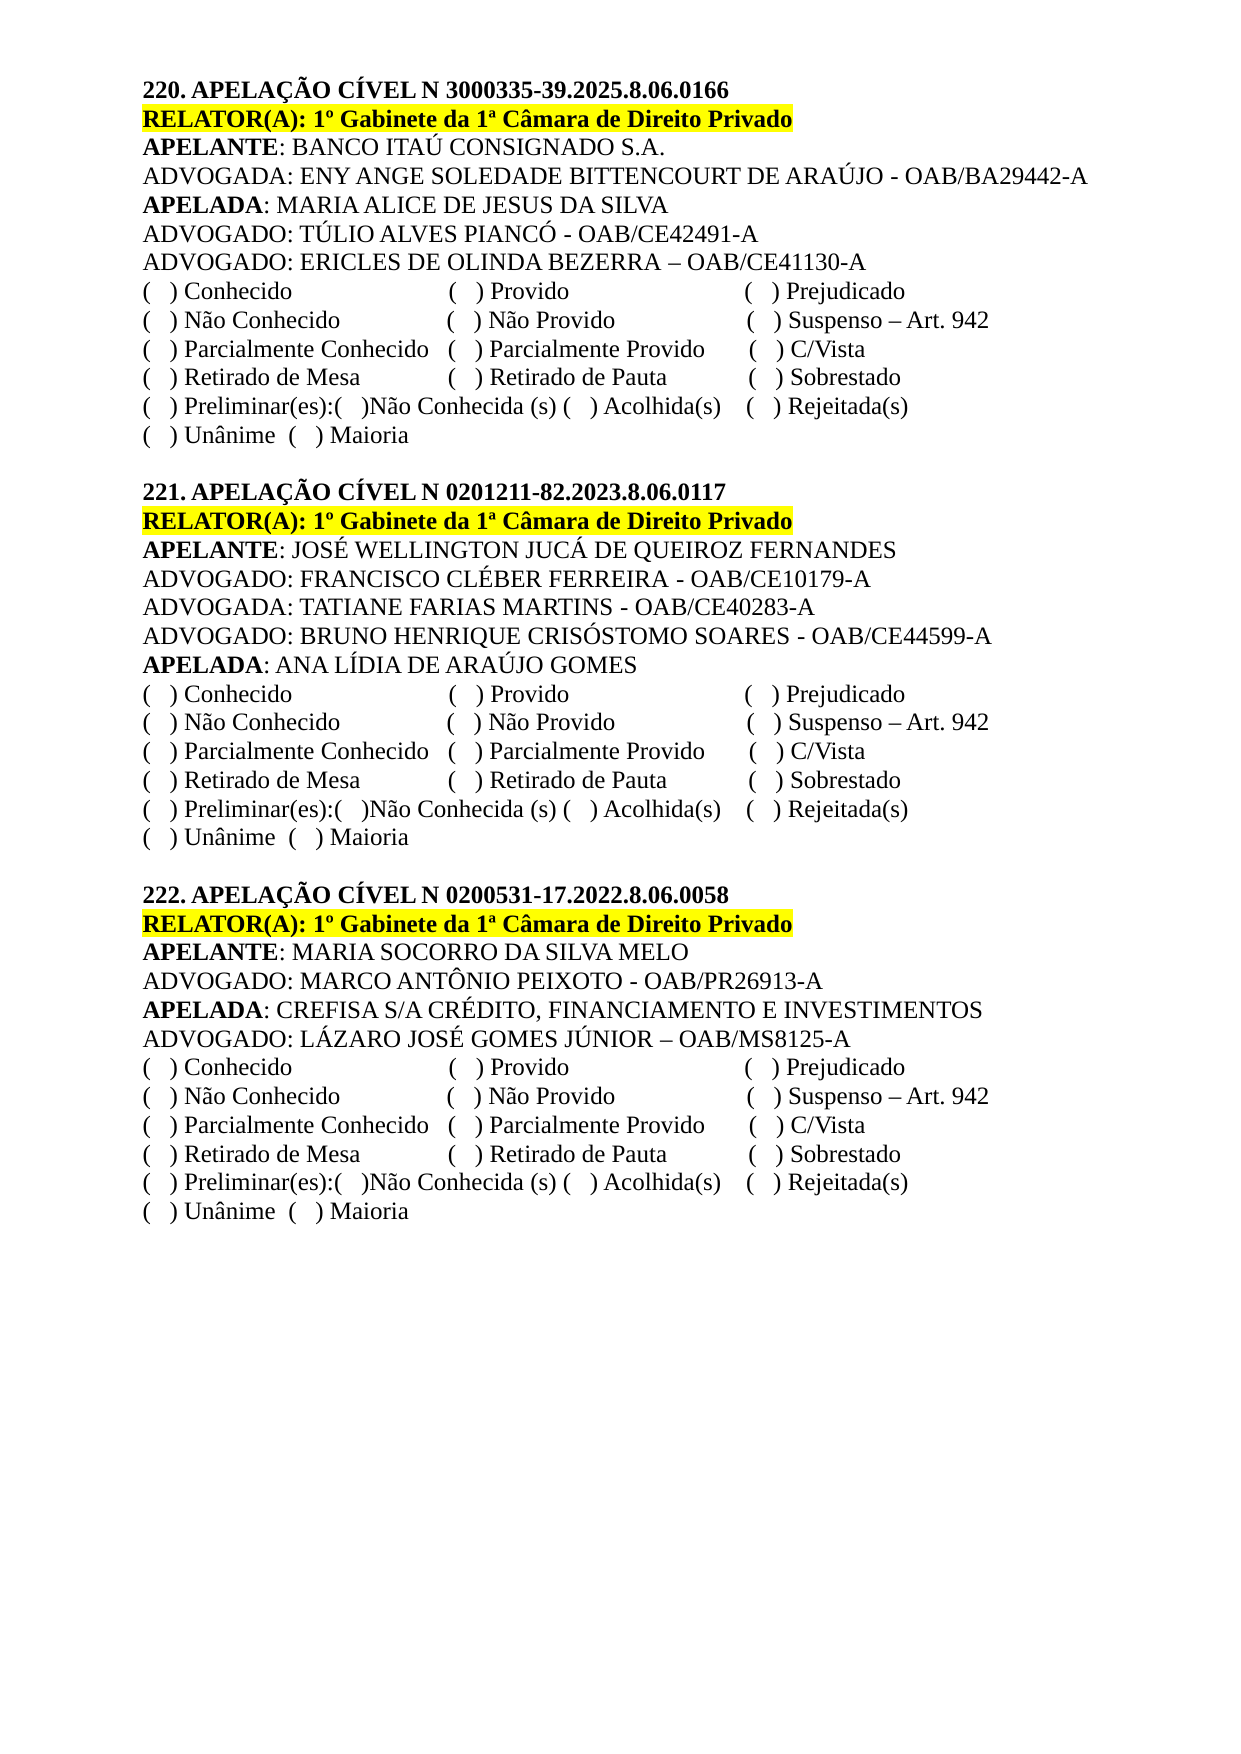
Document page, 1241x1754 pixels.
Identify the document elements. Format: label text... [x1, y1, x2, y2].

text ( ) Não Conhecido ( ) Não Provido ( ) Suspenso – Art. 942 [142, 305, 1158, 334]
text ( ) Não Conhecido ( ) Não Provido ( ) Suspenso – Art. 942 [142, 707, 1158, 736]
text ( ) Preliminar(es):( )Não Conhecida (s) ( ) Acolhida(s) ( ) Rejeitada(s) [142, 391, 1158, 420]
text ( ) Unânime ( ) Maioria 222. APELAÇÃO CÍVEL N 0200531-17.2022.8.06.0058 RELATOR(A): 1º Gabinete da 1ª Câmara de Direito Privado APELANTE: MARIA SOCORRO DA SILVA MELO ADVOGADO: MARCO ANTÔNIO PEIXOTO - OAB/PR26913-A APELADA: CREFISA S/A CRÉDITO, FINANCIAMENTO E INVESTIMENTOS ADVOGADO: LÁZARO JOSÉ GOMES JÚNIOR – OAB/MS8125-A [142, 822, 1141, 1052]
text ( ) Conhecido ( ) Provido ( ) Prejudicado [142, 679, 1141, 707]
text ( ) Conhecido ( ) Provido ( ) Prejudicado [142, 1052, 1141, 1081]
text ( ) Retirado de Mesa ( ) Retirado de Pauta ( ) Sobrestado [142, 1139, 1158, 1167]
text ( ) Parcialmente Conhecido ( ) Parcialmente Provido ( ) C/Vista [142, 334, 1158, 362]
text ( ) Conhecido ( ) Provido ( ) Prejudicado [142, 276, 1141, 305]
text ( ) Preliminar(es):( )Não Conhecida (s) ( ) Acolhida(s) ( ) Rejeitada(s) [142, 794, 1158, 822]
text ( ) Preliminar(es):( )Não Conhecida (s) ( ) Acolhida(s) ( ) Rejeitada(s) [142, 1167, 1158, 1196]
text ( ) Parcialmente Conhecido ( ) Parcialmente Provido ( ) C/Vista [142, 1110, 1158, 1139]
text ( ) Retirado de Mesa ( ) Retirado de Pauta ( ) Sobrestado [142, 362, 1158, 391]
text ( ) Unânime ( ) Maioria 221. APELAÇÃO CÍVEL N 0201211-82.2023.8.06.0117 RELATOR(A): 1º Gabinete da 1ª Câmara de Direito Privado APELANTE: JOSÉ WELLINGTON JUCÁ DE QUEIROZ FERNANDES ADVOGADO: FRANCISCO CLÉBER FERREIRA - OAB/CE10179-A ADVOGADA: TATIANE FARIAS MARTINS - OAB/CE40283-A ADVOGADO: BRUNO HENRIQUE CRISÓSTOMO SOARES - OAB/CE44599-A APELADA: ANA LÍDIA DE ARAÚJO GOMES [142, 420, 1141, 679]
text ( ) Não Conhecido ( ) Não Provido ( ) Suspenso – Art. 942 [142, 1081, 1158, 1110]
text 220. APELAÇÃO CÍVEL N 3000335-39.2025.8.06.0166 RELATOR(A): 1º Gabinete da 1ª Câmara de Direito Privado APELANTE: BANCO ITAÚ CONSIGNADO S.A. ADVOGADA: ENY ANGE SOLEDADE BITTENCOURT DE ARAÚJO - OAB/BA29442-A APELADA: MARIA ALICE DE JESUS DA SILVA ADVOGADO: TÚLIO ALVES PIANCÓ - OAB/CE42491-A ADVOGADO: ERICLES DE OLINDA BEZERRA – OAB/CE41130-A [142, 75, 1141, 276]
text ( ) Unânime ( ) Maioria [142, 1196, 1141, 1282]
text ( ) Parcialmente Conhecido ( ) Parcialmente Provido ( ) C/Vista [142, 736, 1158, 765]
text ( ) Retirado de Mesa ( ) Retirado de Pauta ( ) Sobrestado [142, 765, 1158, 794]
